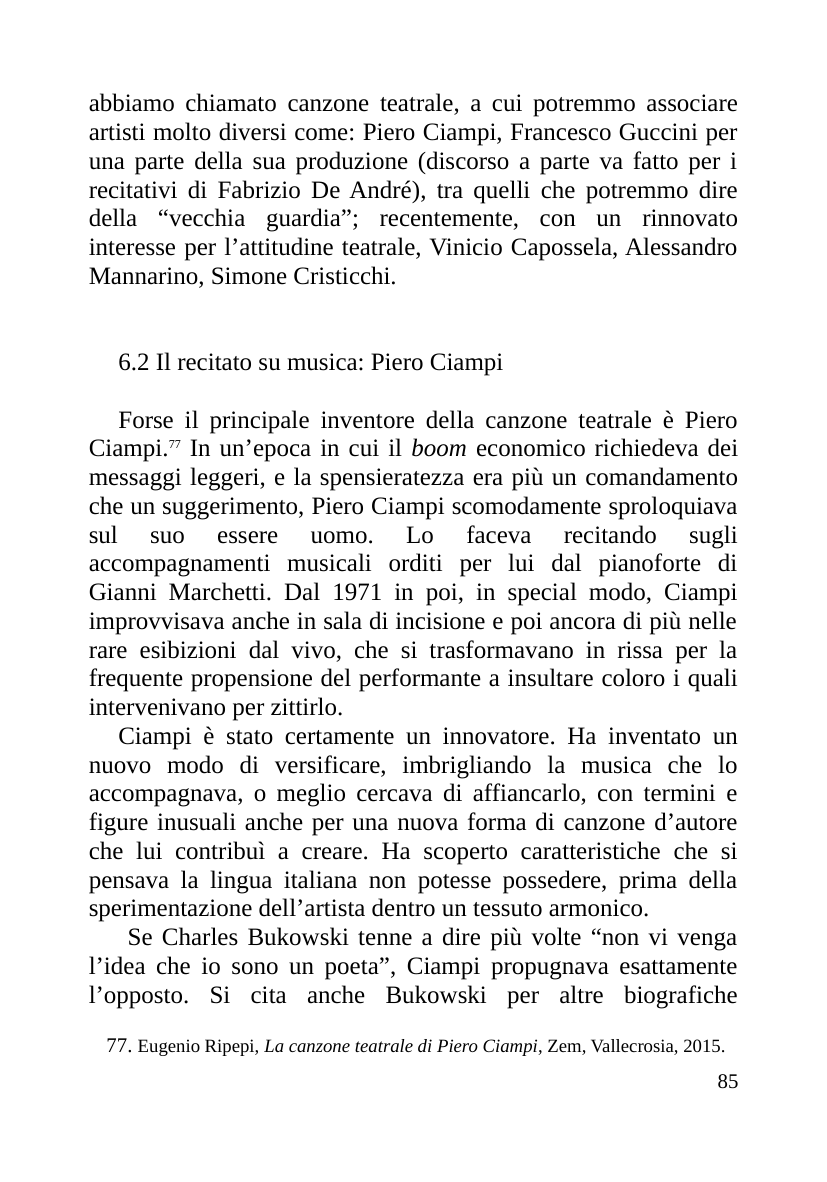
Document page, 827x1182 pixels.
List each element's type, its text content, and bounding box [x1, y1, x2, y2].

text Ciampi è stato certamente un innovatore. Ha inventato un nuovo modo di versificare, imbrigliando la musica che lo accompagnava, o meglio cercava di affiancarlo, con termini e figure inusuali anche per una nuova forma di canzone d’autore che lui contribuì a creare. Ha scoperto caratteristiche che si pensava la lingua italiana non potesse possedere, prima della sperimentazione dell’artista dentro un tessuto armonico. [88, 721, 738, 922]
text abbiamo chiamato canzone teatrale, a cui potremmo associare artisti molto diversi come: Piero Ciampi, Francesco Guccini per una parte della sua produzione (discorso a parte va fatto per i recitativi di Fabrizio De André), tra quelli che potremmo dire della “vecchia guardia”; recentemente, con un rinnovato interesse per l’attitudine teatrale, Vinicio Capossela, Alessandro Mannarino, Simone Cristicchi. [88, 88, 738, 290]
text Eugenio Ripepi, La canzone teatrale di Piero Ciampi, Zem, Vallecrosia, 2015. [88, 1033, 738, 1057]
text Se Charles Bukowski tenne a dire più volte “non vi venga l’idea che io sono un poeta”, Ciampi propugnava esattamente l’opposto. Si cita anche Bukowski per altre biografiche [88, 922, 738, 1008]
subtitle 6.2 Il recitato su musica: Piero Ciampi [88, 347, 738, 376]
text Forse il principale inventore della canzone teatrale è Piero Ciampi. In un’epoca in cui il boom economico richiedeva dei messaggi leggeri, e la spensieratezza era più un comandamento che un suggerimento, Piero Ciampi scomodamente sproloquiava sul suo essere uomo. Lo faceva recitando sugli accompagnamenti musicali orditi per lui dal pianoforte di Gianni Marchetti. Dal 1971 in poi, in special modo, Ciampi improvvisava anche in sala di incisione e poi ancora di più nelle rare esibizioni dal vivo, che si trasformavano in rissa per la frequente propensione del performante a insultare coloro i quali intervenivano per zittirlo. [88, 405, 738, 721]
